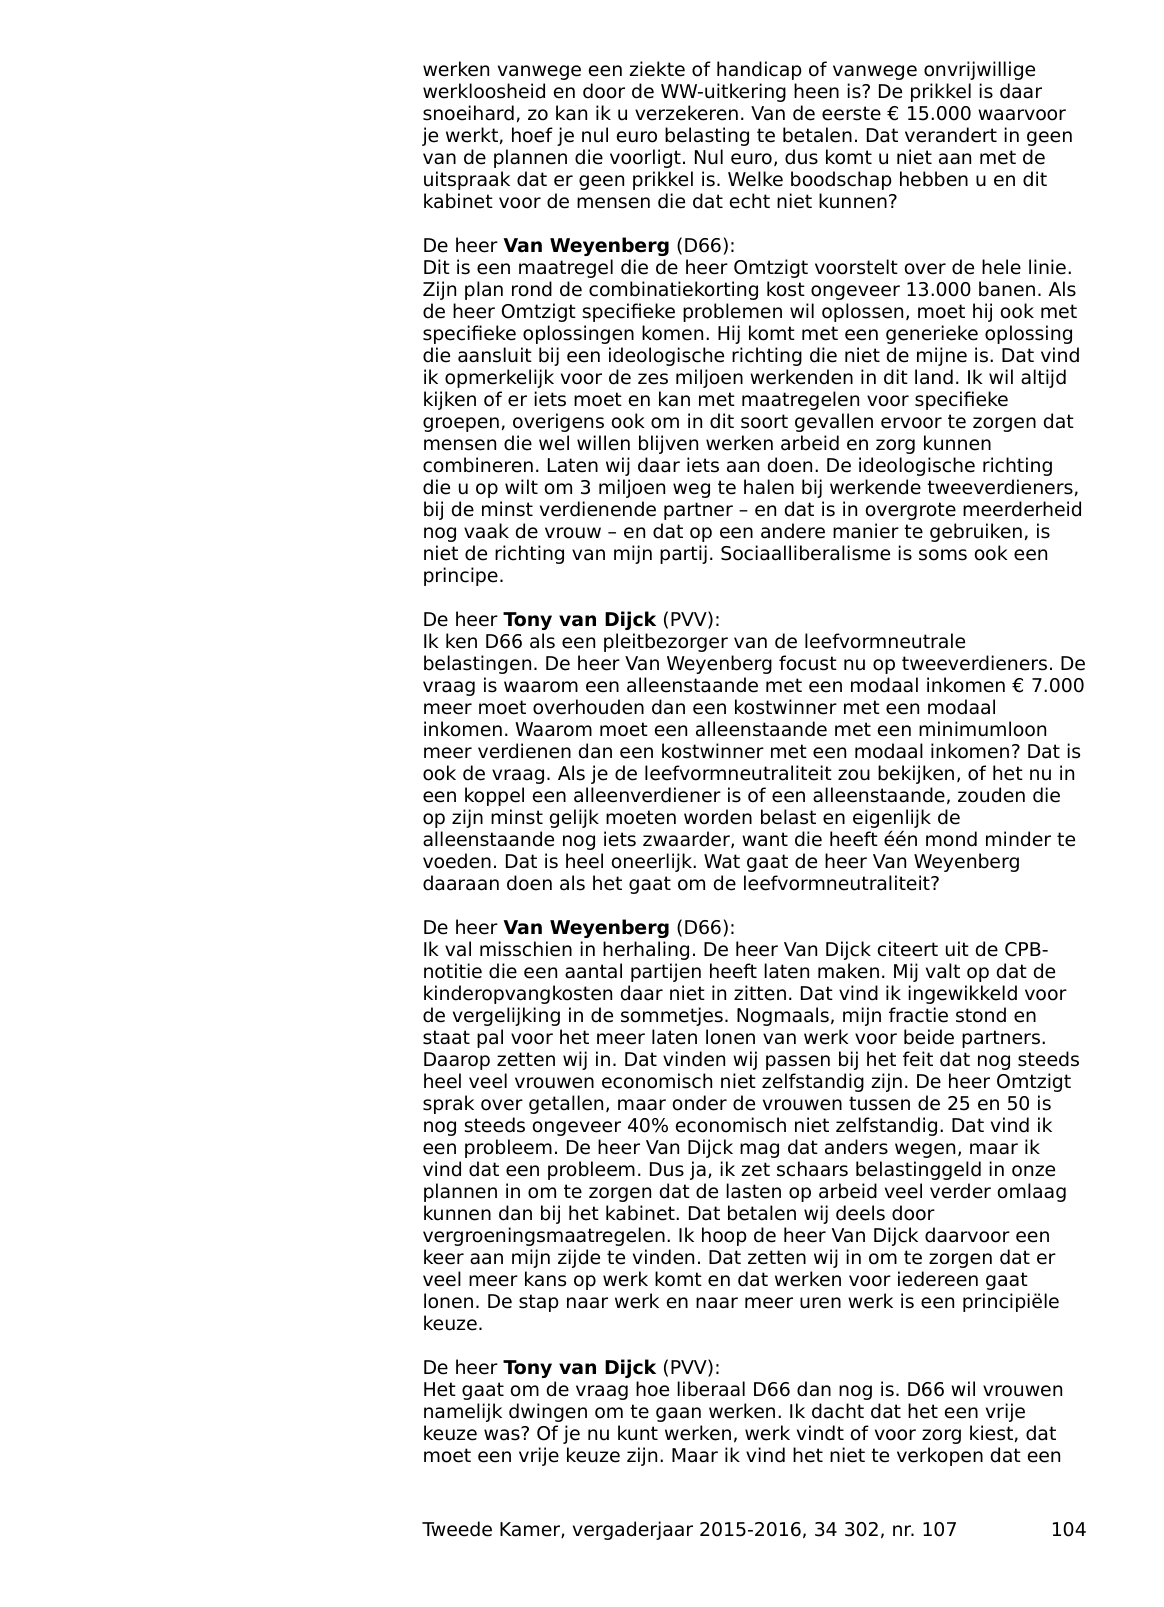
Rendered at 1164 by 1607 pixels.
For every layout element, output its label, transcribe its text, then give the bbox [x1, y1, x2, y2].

text Dit is een maatregel die de heer Omtzigt voorstelt over de hele linie. Zijn plan rond de combinatiekorting kost ongeveer 13.000 banen. Als de heer Omtzigt specifieke problemen wil oplossen, moet hij ook met specifieke oplossingen komen. Hij komt met een generieke oplossing die aansluit bij een ideologische richting die niet de mijne is. Dat vind ik opmerkelijk voor de zes miljoen werkenden in dit land. Ik wil altijd kijken of er iets moet en kan met maatregelen voor specifieke groepen, overigens ook om in dit soort gevallen ervoor te zorgen dat mensen die wel willen blijven werken arbeid en zorg kunnen combineren. Laten wij daar iets aan doen. De ideologische richting die u op wilt om 3 miljoen weg te halen bij werkende tweeverdieners, bij de minst verdienende partner – en dat is in overgrote meerderheid nog vaak de vrouw – en dat op een andere manier te gebruiken, is niet de richting van mijn partij. Sociaalliberalisme is soms ook een principe. [422, 257, 1087, 587]
text De heer Van Weyenberg (D66): [422, 917, 1087, 939]
text Ik val misschien in herhaling. De heer Van Dijck citeert uit de CPB-notitie die een aantal partijen heeft laten maken. Mij valt op dat de kinderopvangkosten daar niet in zitten. Dat vind ik ingewikkeld voor de vergelijking in de sommetjes. Nogmaals, mijn fractie stond en staat pal voor het meer laten lonen van werk voor beide partners. Daarop zetten wij in. Dat vinden wij passen bij het feit dat nog steeds heel veel vrouwen economisch niet zelfstandig zijn. De heer Omtzigt sprak over getallen, maar onder de vrouwen tussen de 25 en 50 is nog steeds ongeveer 40% economisch niet zelfstandig. Dat vind ik een probleem. De heer Van Dijck mag dat anders wegen, maar ik vind dat een probleem. Dus ja, ik zet schaars belastinggeld in onze plannen in om te zorgen dat de lasten op arbeid veel verder omlaag kunnen dan bij het kabinet. Dat betalen wij deels door vergroeningsmaatregelen. Ik hoop de heer Van Dijck daarvoor een keer aan mijn zijde te vinden. Dat zetten wij in om te zorgen dat er veel meer kans op werk komt en dat werken voor iedereen gaat lonen. De stap naar werk en naar meer uren werk is een principiële keuze. [422, 939, 1087, 1334]
text werken vanwege een ziekte of handicap of vanwege onvrijwillige werkloosheid en door de WW-uitkering heen is? De prikkel is daar snoeihard, zo kan ik u verzekeren. Van de eerste € 15.000 waarvoor je werkt, hoef je nul euro belasting te betalen. Dat verandert in geen van de plannen die voorligt. Nul euro, dus komt u niet aan met de uitspraak dat er geen prikkel is. Welke boodschap hebben u en dit kabinet voor de mensen die dat echt niet kunnen? [422, 59, 1087, 213]
text De heer Van Weyenberg (D66): [422, 235, 1087, 257]
text Ik ken D66 als een pleitbezorger van de leefvormneutrale belastingen. De heer Van Weyenberg focust nu op tweeverdieners. De vraag is waarom een alleenstaande met een modaal inkomen € 7.000 meer moet overhouden dan een kostwinner met een modaal inkomen. Waarom moet een alleenstaande met een minimumloon meer verdienen dan een kostwinner met een modaal inkomen? Dat is ook de vraag. Als je de leefvormneutraliteit zou bekijken, of het nu in een koppel een alleenverdiener is of een alleenstaande, zouden die op zijn minst gelijk moeten worden belast en eigenlijk de alleenstaande nog iets zwaarder, want die heeft één mond minder te voeden. Dat is heel oneerlijk. Wat gaat de heer Van Weyenberg daaraan doen als het gaat om de leefvormneutraliteit? [422, 631, 1087, 895]
text De heer Tony van Dijck (PVV): [422, 1357, 1087, 1379]
text Het gaat om de vraag hoe liberaal D66 dan nog is. D66 wil vrouwen namelijk dwingen om te gaan werken. Ik dacht dat het een vrije keuze was? Of je nu kunt werken, werk vindt of voor zorg kiest, dat moet een vrije keuze zijn. Maar ik vind het niet te verkopen dat een [422, 1379, 1087, 1467]
text De heer Tony van Dijck (PVV): [422, 609, 1087, 631]
